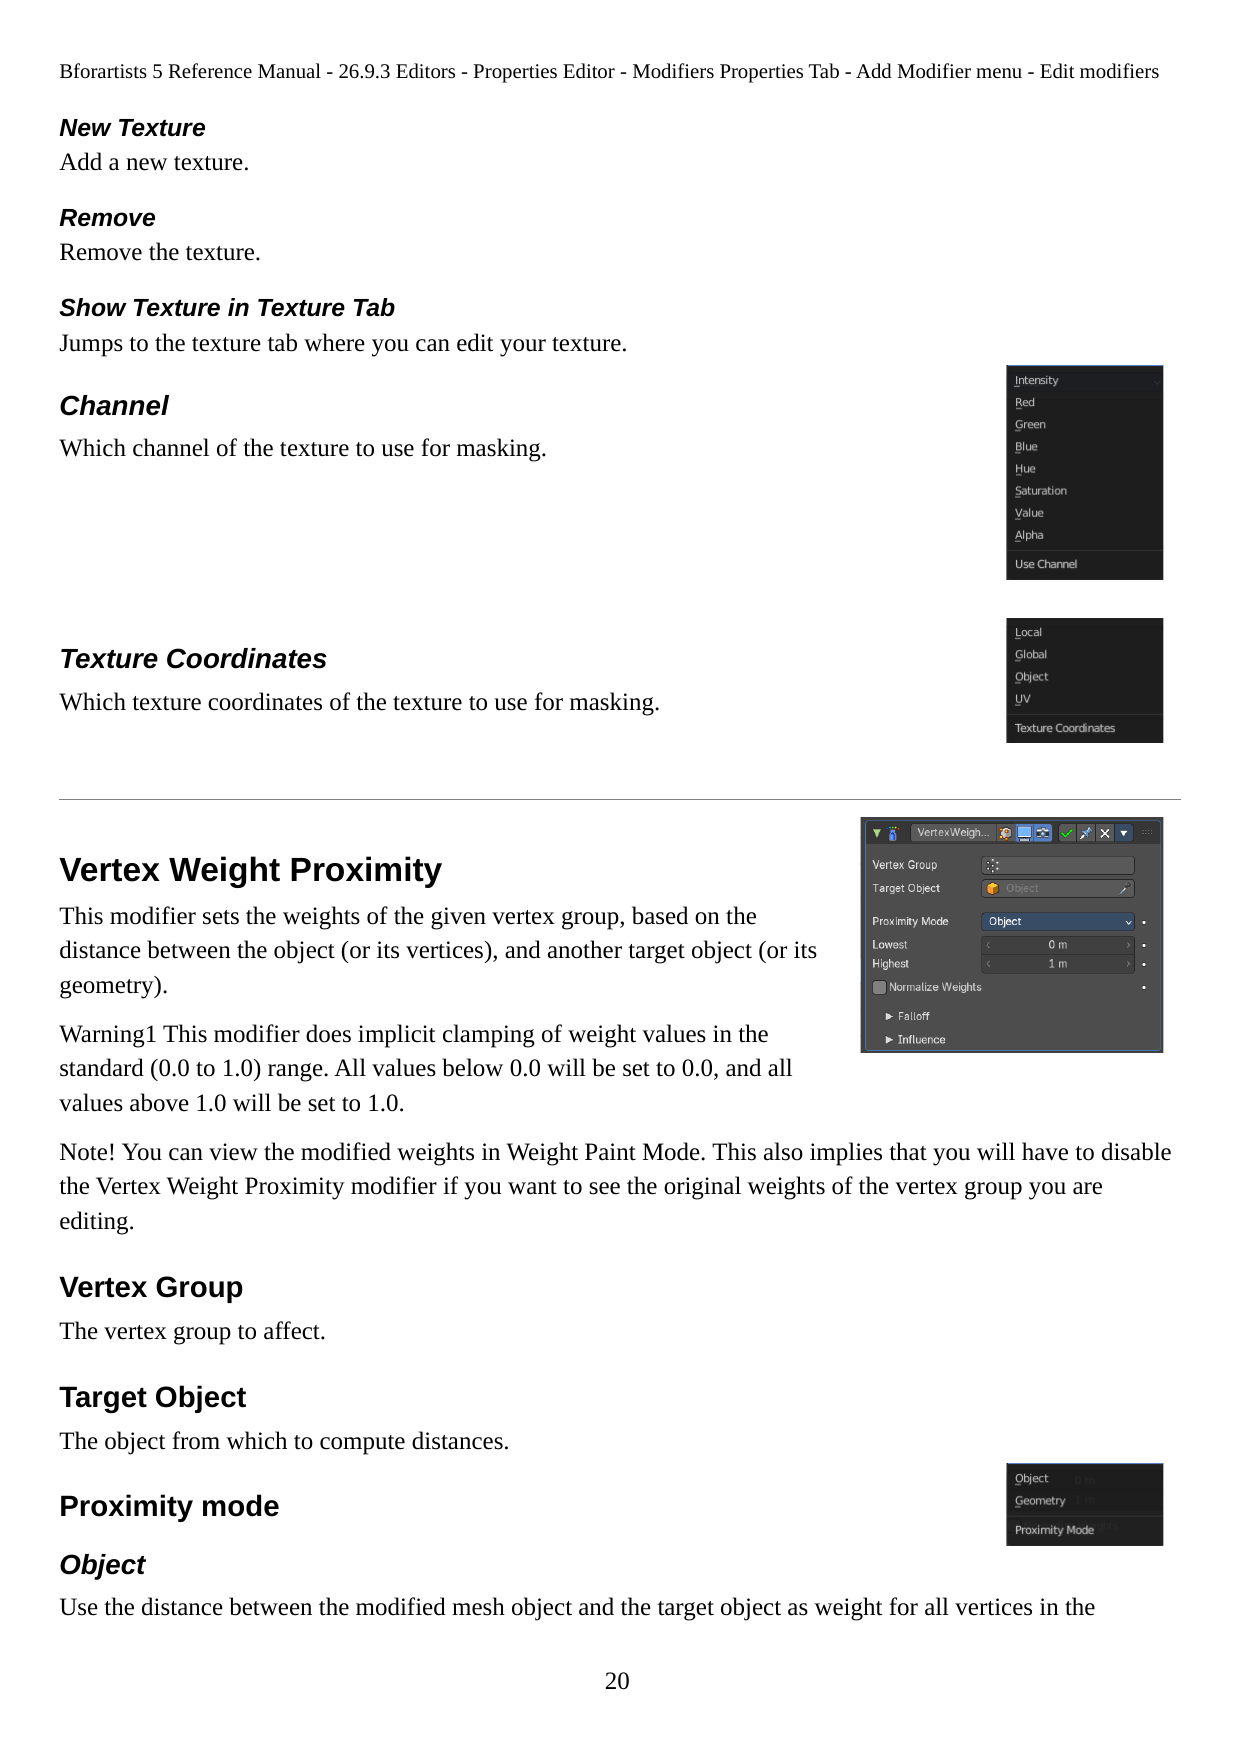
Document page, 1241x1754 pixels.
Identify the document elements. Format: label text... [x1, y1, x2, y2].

text Which channel of the texture to use for masking. [59, 433, 1006, 462]
subtitle Vertex Group [59, 1269, 1181, 1303]
subtitle Target Object [59, 1379, 1181, 1413]
text The vertex group to affect. [59, 1316, 1181, 1344]
picture [1006, 1463, 1164, 1546]
subtitle Proximity mode [59, 1489, 1006, 1523]
text Use the distance between the modified mesh object and the target object as weight for all vertices in the [59, 1592, 1181, 1621]
text This modifier sets the weights of the given vertex group, based on the distance between the object (or its vertices), and another target object (or its geometry). [59, 901, 860, 999]
text The object from which to compute distances. [59, 1426, 1181, 1454]
subtitle Texture Coordinates [59, 642, 1006, 674]
subtitle Vertex Weight Proximity [59, 850, 860, 888]
subtitle [1164, 642, 1181, 674]
picture [1006, 618, 1164, 743]
subtitle Channel [59, 389, 1006, 421]
subtitle [1164, 850, 1181, 888]
text Which texture coordinates of the texture to use for masking. [59, 687, 1006, 715]
text Remove the texture. [59, 237, 1181, 266]
picture [1006, 365, 1164, 580]
text Jumps to the texture tab where you can edit your texture. [59, 328, 1181, 356]
text Warning1 This modifier does implicit clamping of weight values in the standard (0.0 to 1.0) range. All values below 0.0 will be set to 0.0, and all values above 1.0 will be set to 1.0. [59, 1019, 1181, 1117]
text Note! You can view the modified weights in Weight Paint Mode. This also implies that you will have to disable the Vertex Weight Proximity modifier if you want to see the original weights of the vertex group you are editing. [59, 1137, 1181, 1235]
subtitle Object [59, 1548, 1181, 1580]
subtitle New Texture [59, 113, 1181, 141]
subtitle [1164, 389, 1181, 421]
subtitle Remove [59, 203, 1181, 231]
picture [860, 817, 1164, 1053]
text Add a new texture. [59, 147, 1181, 176]
subtitle [1164, 1489, 1181, 1523]
subtitle Show Texture in Texture Tab [59, 293, 1181, 321]
